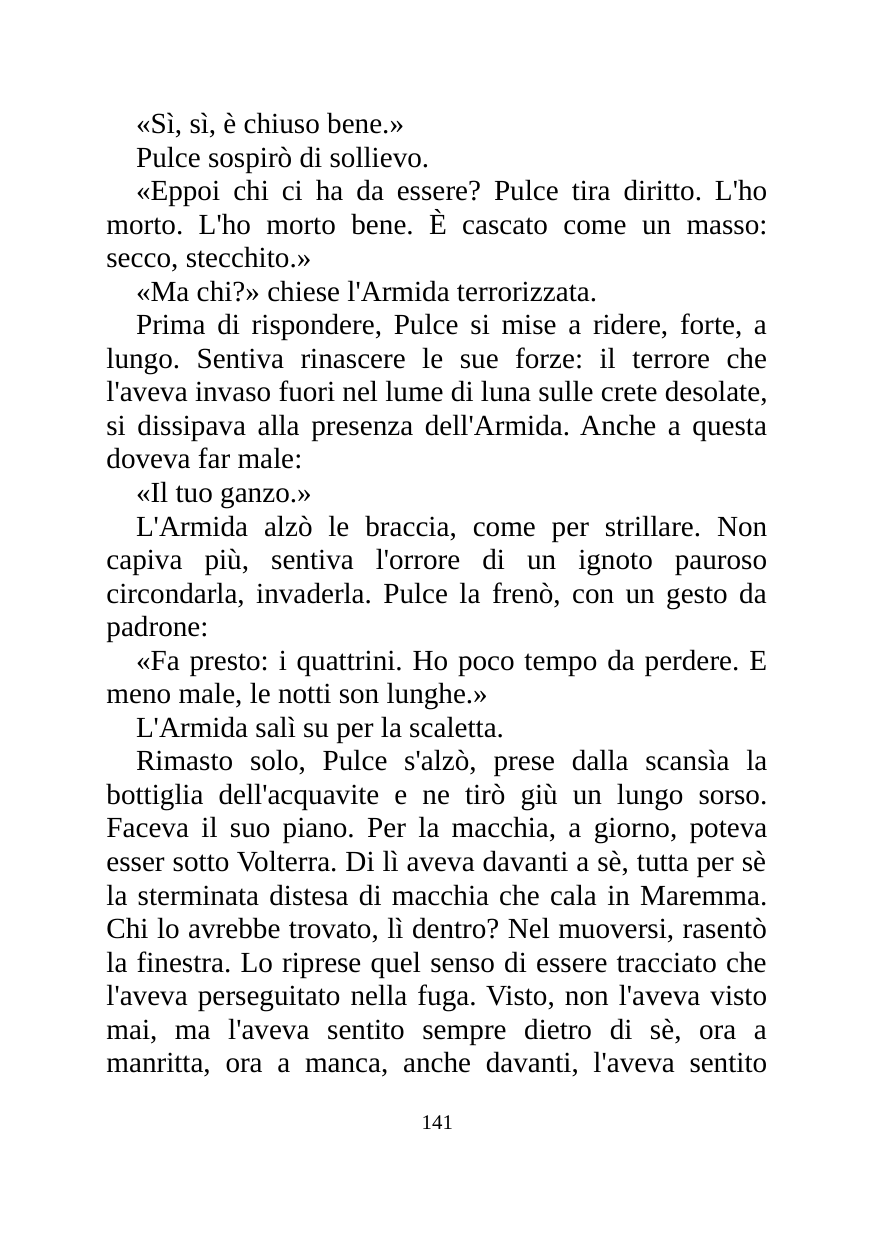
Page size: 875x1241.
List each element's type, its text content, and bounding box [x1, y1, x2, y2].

text «Il tuo ganzo.» [106, 475, 768, 509]
text «Fa presto: i quattrini. Ho poco tempo da perdere. E meno male, le notti son lunghe.» [106, 643, 768, 710]
text «Eppoi chi ci ha da essere? Pulce tira diritto. L'ho morto. L'ho morto bene. È cascato come un masso: secco, stecchito.» [106, 173, 768, 274]
text Prima di rispondere, Pulce si mise a ridere, forte, a lungo. Sentiva rinascere le sue forze: il terrore che l'aveva invaso fuori nel lume di luna sulle crete desolate, si dissipava alla presenza dell'Armida. Anche a questa doveva far male: [106, 307, 768, 475]
text «Sì, sì, è chiuso bene.» [106, 106, 768, 140]
text L'Armida alzò le braccia, come per strillare. Non capiva più, sentiva l'orrore di un ignoto pauroso circondarla, invaderla. Pulce la frenò, con un gesto da padrone: [106, 509, 768, 643]
text Rimasto solo, Pulce s'alzò, prese dalla scansìa la bottiglia dell'acquavite e ne tirò giù un lungo sorso. Faceva il suo piano. Per la macchia, a giorno, poteva esser sotto Volterra. Di lì aveva davanti a sè, tutta per sè la sterminata distesa di macchia che cala in Maremma. Chi lo avrebbe trovato, lì dentro? Nel muoversi, rasentò la finestra. Lo riprese quel senso di essere tracciato che l'aveva perseguitato nella fuga. Visto, non l'aveva visto mai, ma l'aveva sentito sempre dietro di sè, ora a manritta, ora a manca, anche davanti, l'aveva sentito [106, 743, 768, 1079]
text L'Armida salì su per la scaletta. [106, 710, 768, 743]
text «Ma chi?» chiese l'Armida terrorizzata. [106, 274, 768, 307]
text Pulce sospirò di sollievo. [106, 140, 768, 173]
